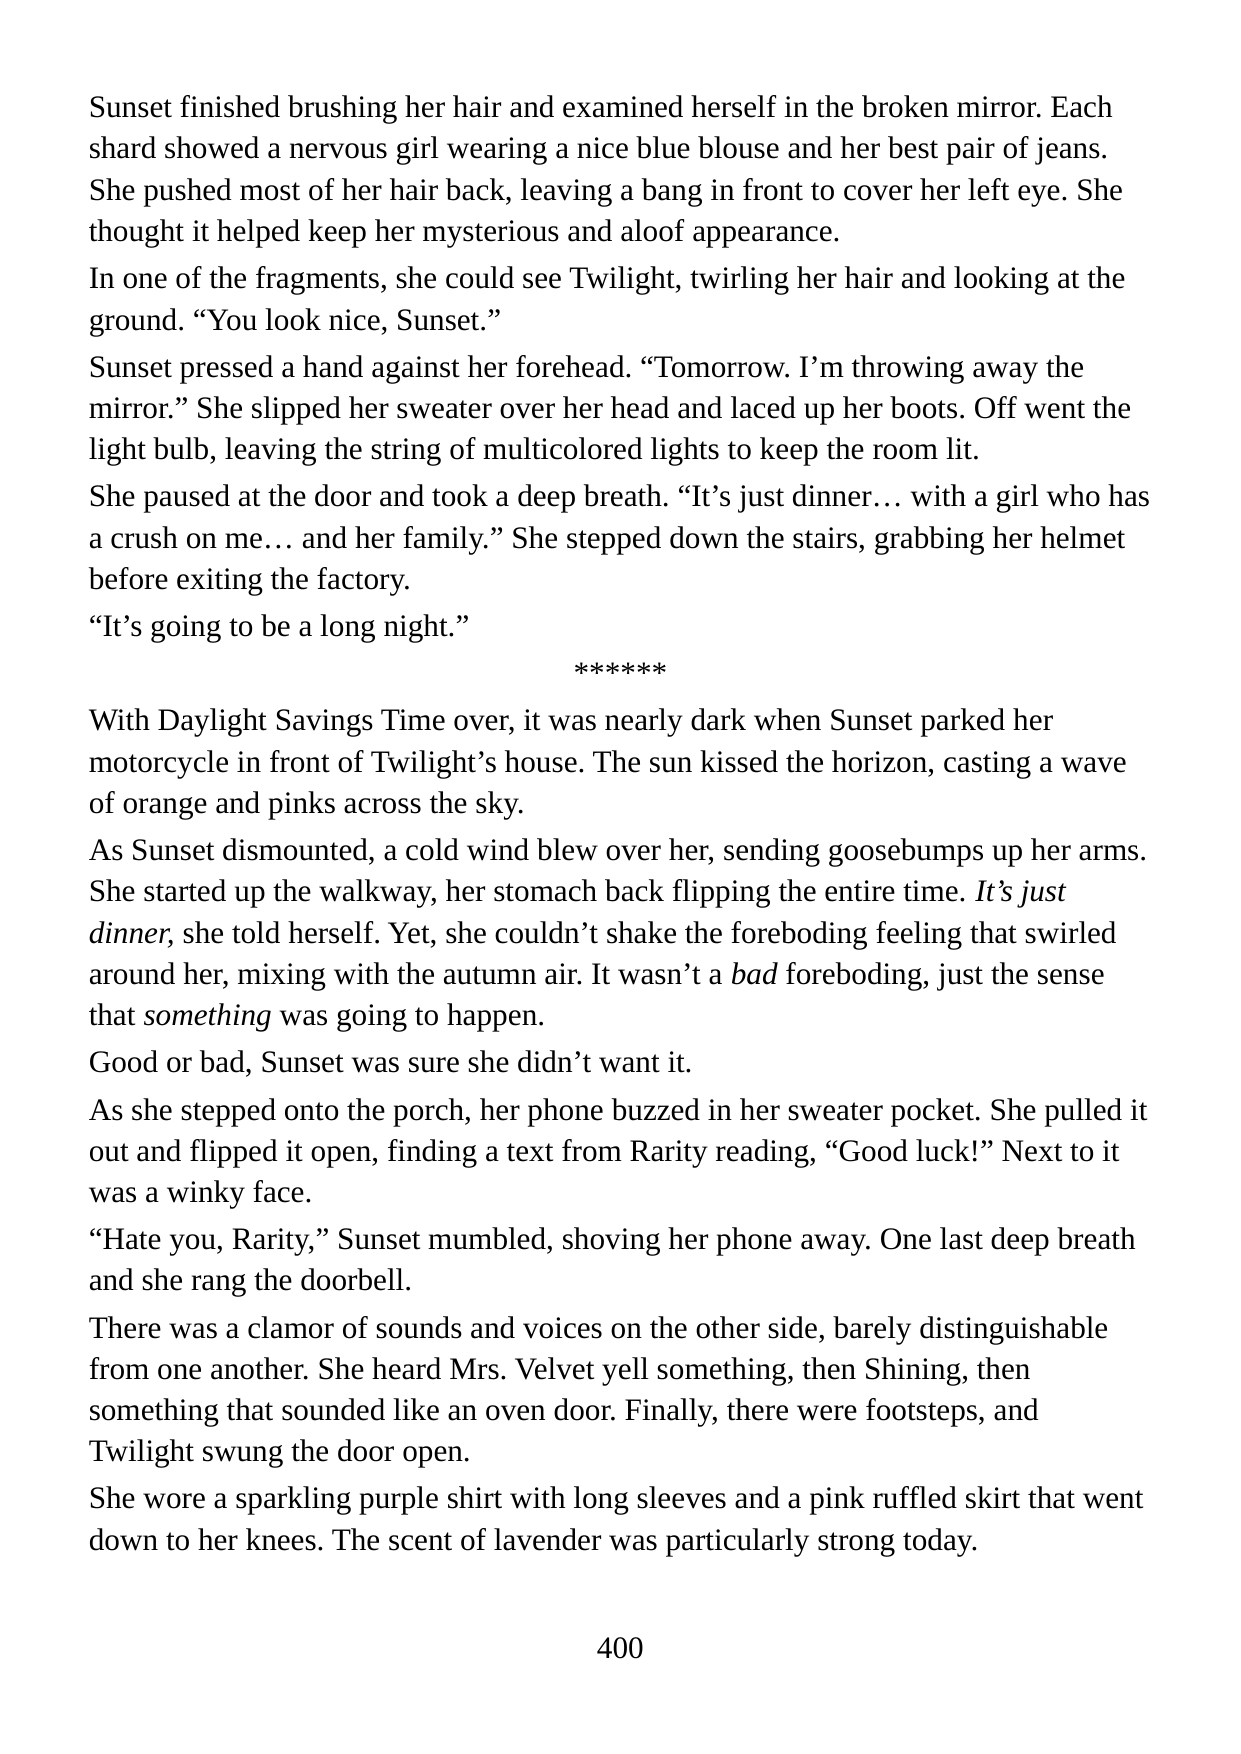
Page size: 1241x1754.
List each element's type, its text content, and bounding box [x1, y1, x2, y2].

text As she stepped onto the porch, her phone buzzed in her sweater pocket. She pulled it out and flipped it open, finding a text from Rarity reading, “Good luck!” Next to it was a winky face. [88, 1091, 1152, 1209]
text Sunset pressed a hand against her forehead. “Tomorrow. I’m throwing away the mirror.” She slipped her sweater over her head and laced up her boots. Off went the light bulb, leaving the string of multicolored lights to keep the room lit. [88, 348, 1152, 466]
text There was a clamor of sounds and voices on the other side, barely distinguishable from one another. She heard Mrs. Velvet yell something, then Shining, then something that sounded like an oven door. Finally, there were footsteps, and Twilight swung the door open. [88, 1309, 1152, 1468]
text Sunset finished brushing her hair and examined herself in the broken mirror. Each shard showed a nervous girl wearing a nice blue blouse and her best pair of jeans. She pushed most of her hair back, leaving a bang in front to cover her left eye. She thought it helped keep her mysterious and aloof appearance. [88, 88, 1152, 248]
text “Hate you, Rarity,” Sunset mumbled, shoving her phone away. One last deep breath and she rang the doorbell. [88, 1220, 1152, 1298]
text ****** [88, 654, 1152, 690]
text She paused at the door and took a deep breath. “It’s just dinner… with a girl who has a crush on me… and her family.” She stepped down the stairs, grabbing her helmet before exiting the factory. [88, 478, 1152, 596]
text In one of the fragments, she could see Twilight, twirling her hair and looking at the ground. “You look nice, Sunset.” [88, 259, 1152, 337]
text Good or bad, Sunset was sure she didn’t want it. [88, 1043, 1152, 1079]
text “It’s going to be a long night.” [88, 607, 1152, 643]
text She wore a sparkling purple shirt with long sleeves and a pink ruffled skirt that went down to her knees. The scent of lavender was particularly strong today. [88, 1480, 1152, 1557]
text As Sunset dismounted, a cold wind blew over her, sending goosebumps up her arms. She started up the walkway, her stomach back flipping the entire time. It’s just dinner, she told herself. Yet, she couldn’t shake the foreboding feeling that swirled around her, mixing with the autumn air. It wasn’t a bad foreboding, just the sense that something was going to happen. [88, 831, 1152, 1032]
text With Daylight Savings Time over, it was nearly dark when Sunset parked her motorcycle in front of Twilight’s house. The sun kissed the horizon, casting a wave of orange and pinks across the sky. [88, 702, 1152, 820]
